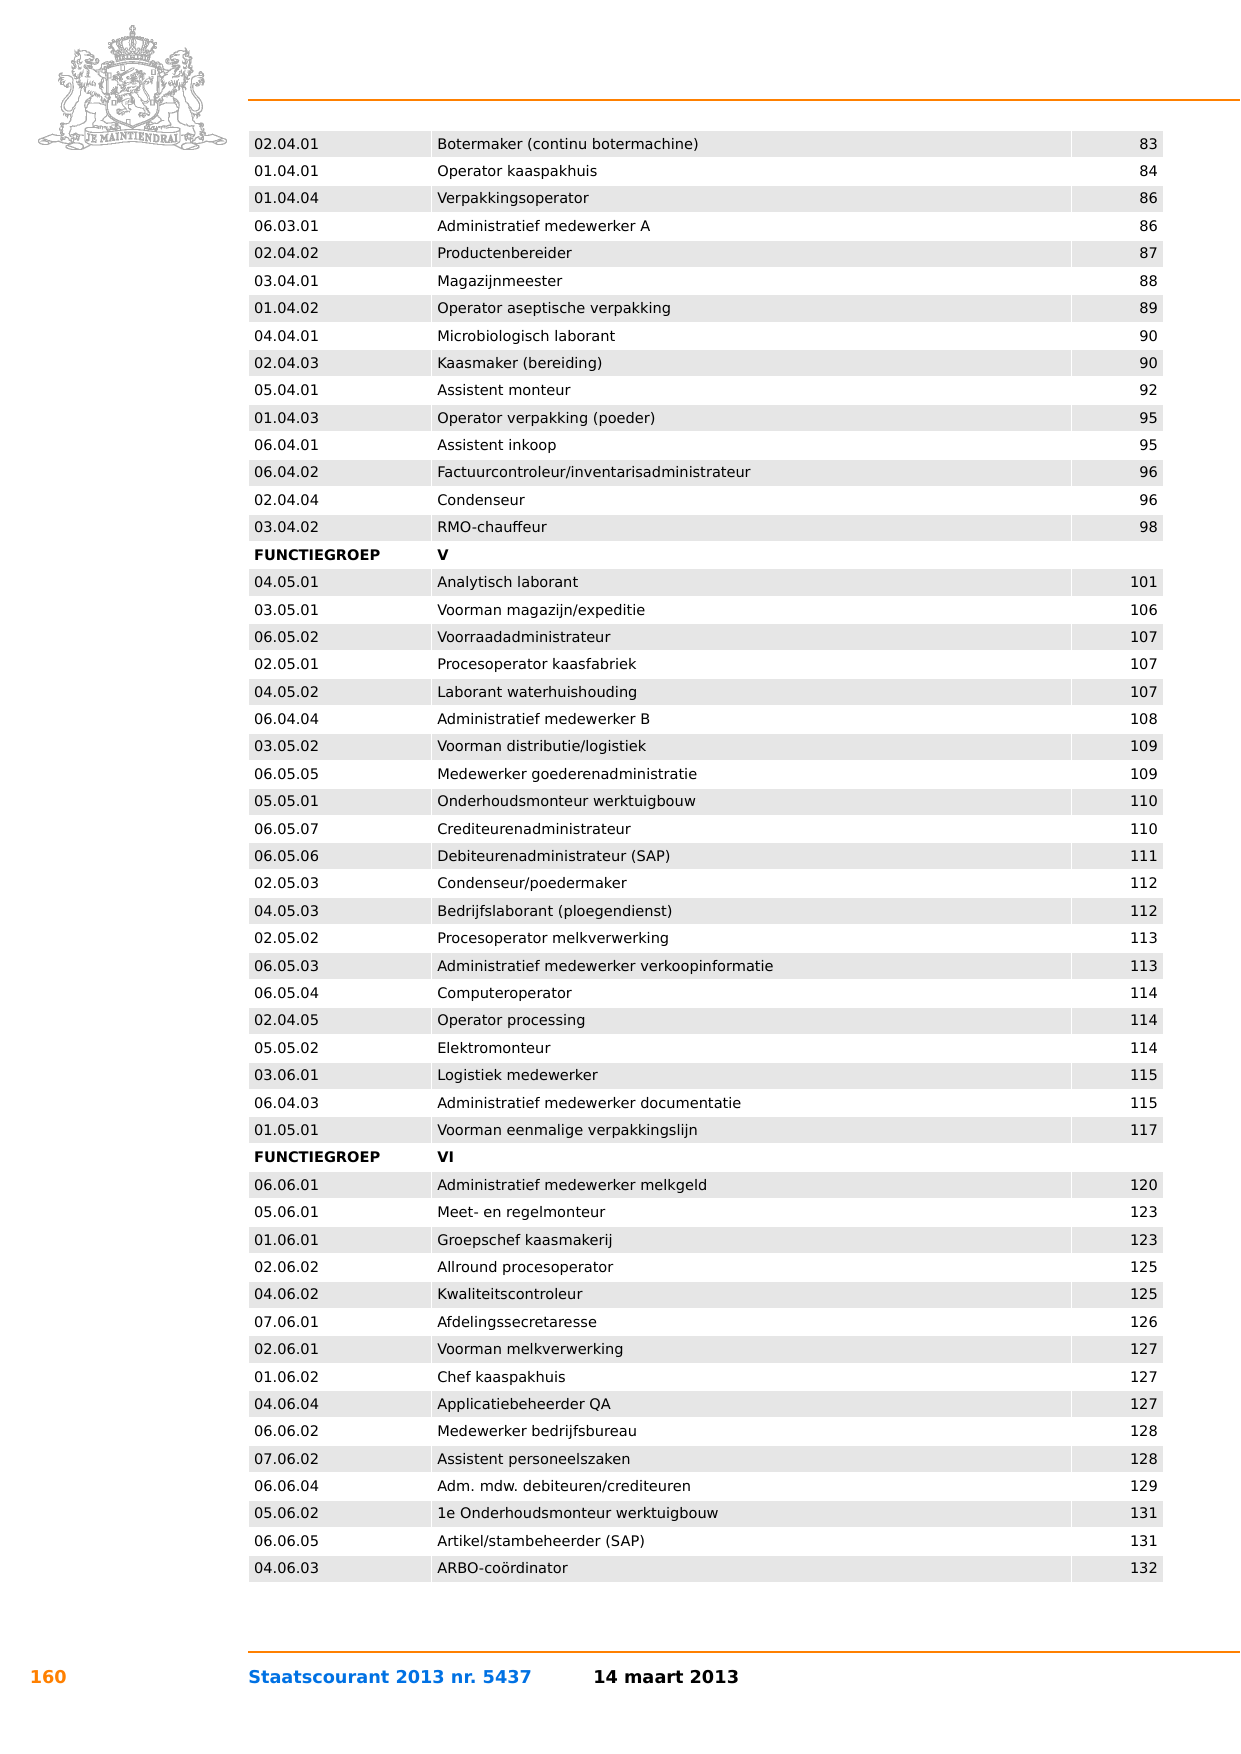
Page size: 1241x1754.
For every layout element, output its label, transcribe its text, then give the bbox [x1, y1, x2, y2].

table_cell 06.04.02 [249, 460, 431, 486]
table_cell 05.06.01 [249, 1199, 431, 1226]
table_cell 123 [1072, 1227, 1163, 1253]
table_cell 110 [1072, 789, 1163, 815]
table_cell RMO-chauffeur [432, 515, 1071, 541]
table_cell 127 [1072, 1336, 1163, 1363]
table_cell Operator verpakking (poeder) [432, 405, 1071, 431]
table_cell 02.04.02 [249, 241, 431, 267]
table_cell 06.04.04 [249, 706, 431, 733]
table_cell 06.05.03 [249, 953, 431, 979]
table_cell 114 [1072, 1008, 1163, 1034]
table_cell Factuurcontroleur/inventarisadministrateur [432, 460, 1071, 486]
table_cell 88 [1072, 268, 1163, 294]
table_cell Voorman magazijn/expeditie [432, 597, 1071, 623]
table_cell 06.05.02 [249, 624, 431, 650]
table_cell Verpakkingsoperator [432, 186, 1071, 212]
table_cell 132 [1072, 1556, 1163, 1582]
table_cell 127 [1072, 1391, 1163, 1417]
table_cell Administratief medewerker verkoopinformatie [432, 953, 1071, 979]
table_cell Microbiologisch laborant [432, 323, 1071, 349]
table_cell Computeroperator [432, 980, 1071, 1007]
table_cell Assistent personeelszaken [432, 1446, 1071, 1472]
table_cell 115 [1072, 1090, 1163, 1116]
table_cell 02.06.01 [249, 1336, 431, 1363]
table_cell Operator processing [432, 1008, 1071, 1034]
table_cell 01.04.03 [249, 405, 431, 431]
table_cell 06.04.01 [249, 432, 431, 459]
table_cell 117 [1072, 1117, 1163, 1143]
table_cell Crediteurenadministrateur [432, 816, 1071, 842]
table_cell 07.06.02 [249, 1446, 431, 1472]
table_cell 01.06.01 [249, 1227, 431, 1253]
table_cell 02.06.02 [249, 1254, 431, 1281]
table_cell 01.05.01 [249, 1117, 431, 1143]
table_cell 04.06.03 [249, 1556, 431, 1582]
table_cell 107 [1072, 624, 1163, 650]
table_cell Botermaker (continu botermachine) [432, 131, 1071, 157]
table_cell Administratief medewerker documentatie [432, 1090, 1071, 1116]
table_cell 128 [1072, 1446, 1163, 1472]
table_cell 110 [1072, 816, 1163, 842]
table_cell 06.06.02 [249, 1419, 431, 1445]
table_cell 03.04.02 [249, 515, 431, 541]
table_cell 02.05.01 [249, 651, 431, 678]
table_cell 98 [1072, 515, 1163, 541]
table_cell Applicatiebeheerder QA [432, 1391, 1071, 1417]
table_cell VI [432, 1145, 1071, 1171]
table_cell 115 [1072, 1063, 1163, 1089]
table_cell 83 [1072, 131, 1163, 157]
table_cell 111 [1072, 843, 1163, 869]
table_cell Assistent monteur [432, 378, 1071, 404]
table_cell 06.05.04 [249, 980, 431, 1007]
table_cell 87 [1072, 241, 1163, 267]
table_cell Medewerker bedrijfsbureau [432, 1419, 1071, 1445]
table_cell Medewerker goederenadministratie [432, 761, 1071, 787]
table_cell 114 [1072, 1035, 1163, 1061]
table_cell 89 [1072, 295, 1163, 322]
table_cell 109 [1072, 761, 1163, 787]
table_cell Assistent inkoop [432, 432, 1071, 459]
table_cell 96 [1072, 460, 1163, 486]
table_cell 90 [1072, 350, 1163, 376]
table_cell Procesoperator melkverwerking [432, 925, 1071, 952]
table_cell Elektromonteur [432, 1035, 1071, 1061]
table_cell 84 [1072, 158, 1163, 185]
table_cell 131 [1072, 1528, 1163, 1554]
table_cell 03.06.01 [249, 1063, 431, 1089]
table_cell 07.06.01 [249, 1309, 431, 1335]
table_cell Analytisch laborant [432, 569, 1071, 596]
table_cell 01.04.02 [249, 295, 431, 322]
table_cell Logistiek medewerker [432, 1063, 1071, 1089]
table_cell 06.03.01 [249, 213, 431, 239]
table_cell 04.04.01 [249, 323, 431, 349]
table_cell 06.06.04 [249, 1473, 431, 1500]
table_cell FUNCTIEGROEP [249, 1145, 431, 1171]
table_cell Procesoperator kaasfabriek [432, 651, 1071, 678]
table_cell Voorman eenmalige verpakkingslijn [432, 1117, 1071, 1143]
table_cell Meet- en regelmonteur [432, 1199, 1071, 1226]
table_cell 109 [1072, 734, 1163, 760]
table_cell Chef kaaspakhuis [432, 1364, 1071, 1390]
table_cell Operator aseptische verpakking [432, 295, 1071, 322]
table_cell ARBO-coördinator [432, 1556, 1071, 1582]
table_cell Voorman melkverwerking [432, 1336, 1071, 1363]
table_cell 106 [1072, 597, 1163, 623]
table_cell [1072, 1145, 1163, 1171]
table_cell Laborant waterhuishouding [432, 679, 1071, 705]
table_cell Voorman distributie/logistiek [432, 734, 1071, 760]
table_cell Condenseur [432, 487, 1071, 513]
table_cell Administratief medewerker melkgeld [432, 1172, 1071, 1198]
table_cell 129 [1072, 1473, 1163, 1500]
table_cell 1e Onderhoudsmonteur werktuigbouw [432, 1501, 1071, 1527]
table_cell 127 [1072, 1364, 1163, 1390]
table_cell 03.05.01 [249, 597, 431, 623]
table_cell 01.06.02 [249, 1364, 431, 1390]
table_cell FUNCTIEGROEP [249, 542, 431, 568]
table_cell Afdelingssecretaresse [432, 1309, 1071, 1335]
table_cell 113 [1072, 953, 1163, 979]
table_cell 107 [1072, 679, 1163, 705]
table_cell 06.05.07 [249, 816, 431, 842]
table_cell 04.06.04 [249, 1391, 431, 1417]
table_cell Artikel/stambeheerder (SAP) [432, 1528, 1071, 1554]
table_cell Operator kaaspakhuis [432, 158, 1071, 185]
table_cell Groepschef kaasmakerij [432, 1227, 1071, 1253]
table_cell 125 [1072, 1254, 1163, 1281]
table_cell Productenbereider [432, 241, 1071, 267]
picture [38, 25, 227, 150]
table_cell 04.05.03 [249, 898, 431, 924]
table_cell 96 [1072, 487, 1163, 513]
table_cell 107 [1072, 651, 1163, 678]
table_cell 95 [1072, 432, 1163, 459]
table_cell 01.04.01 [249, 158, 431, 185]
table_cell 03.05.02 [249, 734, 431, 760]
table_cell 05.04.01 [249, 378, 431, 404]
table_cell 04.06.02 [249, 1282, 431, 1308]
table_cell 120 [1072, 1172, 1163, 1198]
table_cell 04.05.02 [249, 679, 431, 705]
table_cell 128 [1072, 1419, 1163, 1445]
table_cell 02.04.04 [249, 487, 431, 513]
table_cell 02.05.02 [249, 925, 431, 952]
table_cell 01.04.04 [249, 186, 431, 212]
table_cell 04.05.01 [249, 569, 431, 596]
table_cell 02.04.03 [249, 350, 431, 376]
table_cell 101 [1072, 569, 1163, 596]
table_cell Allround procesoperator [432, 1254, 1071, 1281]
table_cell 86 [1072, 213, 1163, 239]
table_cell 06.05.06 [249, 843, 431, 869]
table_cell 02.04.01 [249, 131, 431, 157]
table_cell Adm. mdw. debiteuren/crediteuren [432, 1473, 1071, 1500]
table_cell Magazijnmeester [432, 268, 1071, 294]
table_cell 05.06.02 [249, 1501, 431, 1527]
table_cell Condenseur/poedermaker [432, 871, 1071, 897]
table_cell Voorraadadministrateur [432, 624, 1071, 650]
table_cell Debiteurenadministrateur (SAP) [432, 843, 1071, 869]
table_cell 02.05.03 [249, 871, 431, 897]
table_cell 95 [1072, 405, 1163, 431]
table_cell [1072, 542, 1163, 568]
table_cell 126 [1072, 1309, 1163, 1335]
table_cell Administratief medewerker A [432, 213, 1071, 239]
table_cell 86 [1072, 186, 1163, 212]
table_cell 131 [1072, 1501, 1163, 1527]
table_cell 05.05.01 [249, 789, 431, 815]
table_cell 06.06.05 [249, 1528, 431, 1554]
table_cell 114 [1072, 980, 1163, 1007]
table_cell 92 [1072, 378, 1163, 404]
table_cell 03.04.01 [249, 268, 431, 294]
table_cell Administratief medewerker B [432, 706, 1071, 733]
table_cell 06.05.05 [249, 761, 431, 787]
table_cell 125 [1072, 1282, 1163, 1308]
table_cell Onderhoudsmonteur werktuigbouw [432, 789, 1071, 815]
table_cell 06.04.03 [249, 1090, 431, 1116]
table_cell Kwaliteitscontroleur [432, 1282, 1071, 1308]
table_cell V [432, 542, 1071, 568]
table_cell 108 [1072, 706, 1163, 733]
table_cell 113 [1072, 925, 1163, 952]
table_cell 06.06.01 [249, 1172, 431, 1198]
table_cell 02.04.05 [249, 1008, 431, 1034]
table_cell 05.05.02 [249, 1035, 431, 1061]
table_cell 112 [1072, 898, 1163, 924]
table_cell Bedrijfslaborant (ploegendienst) [432, 898, 1071, 924]
table_cell 90 [1072, 323, 1163, 349]
table_cell Kaasmaker (bereiding) [432, 350, 1071, 376]
table_cell 112 [1072, 871, 1163, 897]
table_cell 123 [1072, 1199, 1163, 1226]
